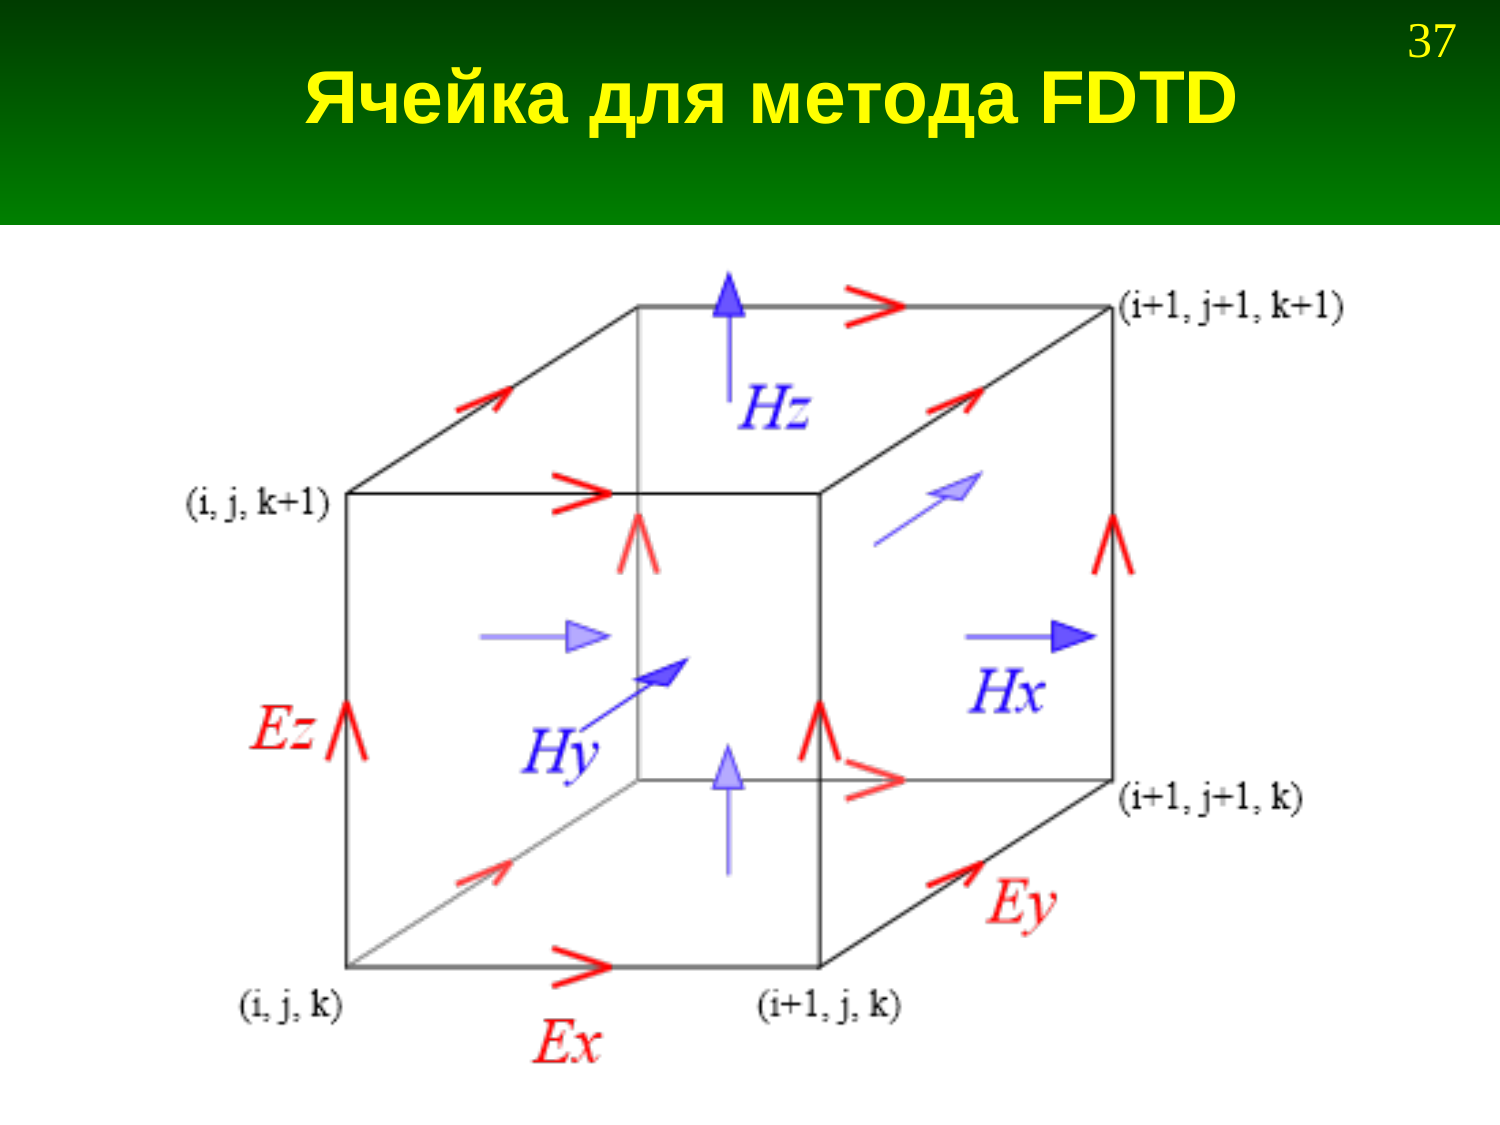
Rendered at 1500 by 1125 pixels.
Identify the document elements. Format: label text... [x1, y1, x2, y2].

title Ячейка для метода FDTD [123, 0, 1399, 188]
picture [171, 253, 1371, 1099]
